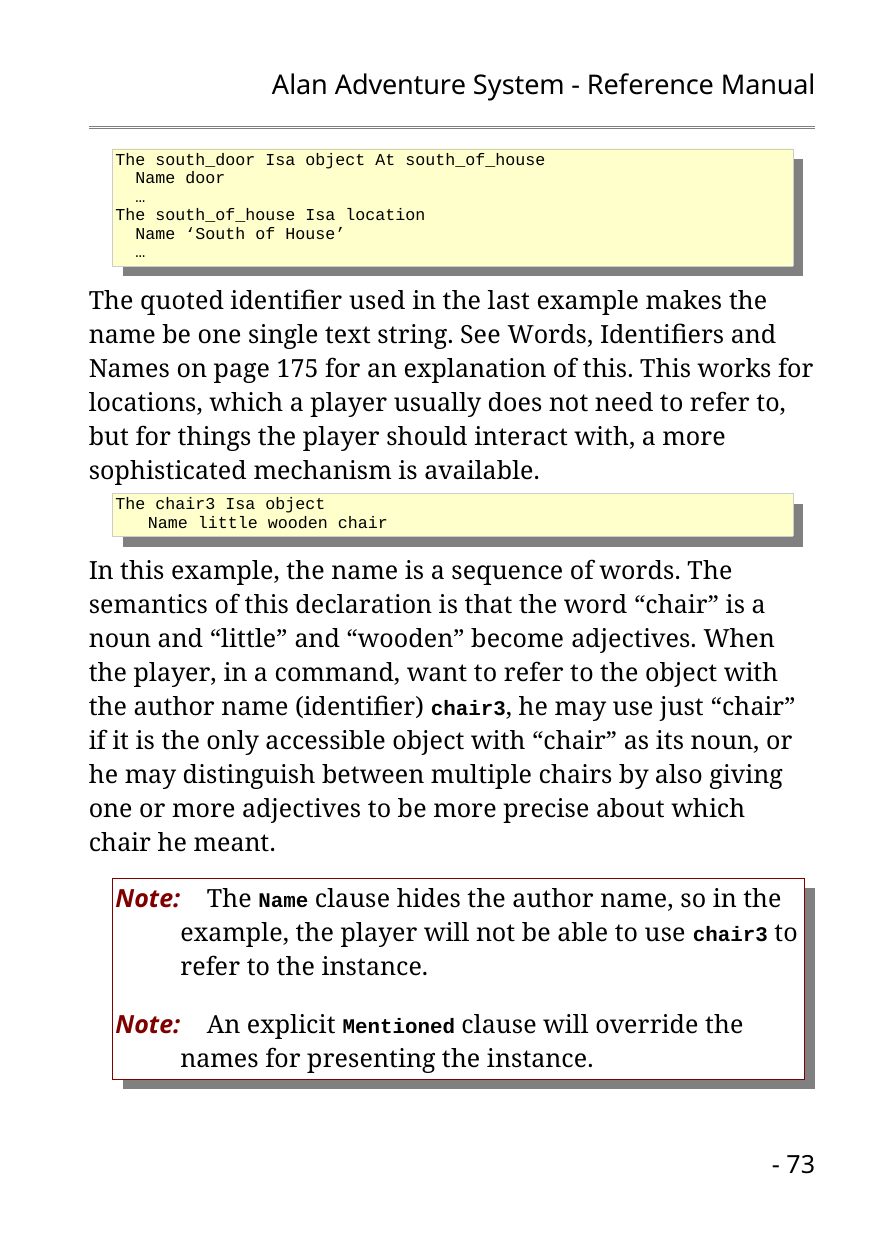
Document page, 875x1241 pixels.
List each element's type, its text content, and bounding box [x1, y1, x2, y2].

text … [113, 186, 793, 204]
text The quoted identifier used in the last example makes the name be one single text string. See Words, Identifiers and Names on page 139 for an explanation of this. This works for locations, which a player usually does not need to refer to, but for things the player should interact with, a more sophisticated mechanism is available. [88, 283, 815, 487]
list The Name clause hides the author name, so in the example, the player will not be able to use chair3 to refer to the instance. [113, 879, 804, 983]
text The south_of_house Isa location Name ‘South of House’ … [113, 204, 793, 266]
list An explicit Mentioned clause will override the names for presenting the instance. [113, 1004, 804, 1078]
text The chair3 Isa object Name little wooden chair [113, 494, 793, 536]
text The south_door Isa object At south_of_house Name door [113, 150, 793, 186]
text In this example, the name is a sequence of words. The semantics of this declaration is that the word “chair” is a noun and “little” and “wooden” become adjectives. When the player, in a command, want to refer to the object with the author name (identifier) chair3, he may use just “chair” if it is the only accessible object with “chair” as its noun, or he may distinguish between multiple chairs by also giving one or more adjectives to be more precise about which chair he meant. [88, 553, 815, 859]
